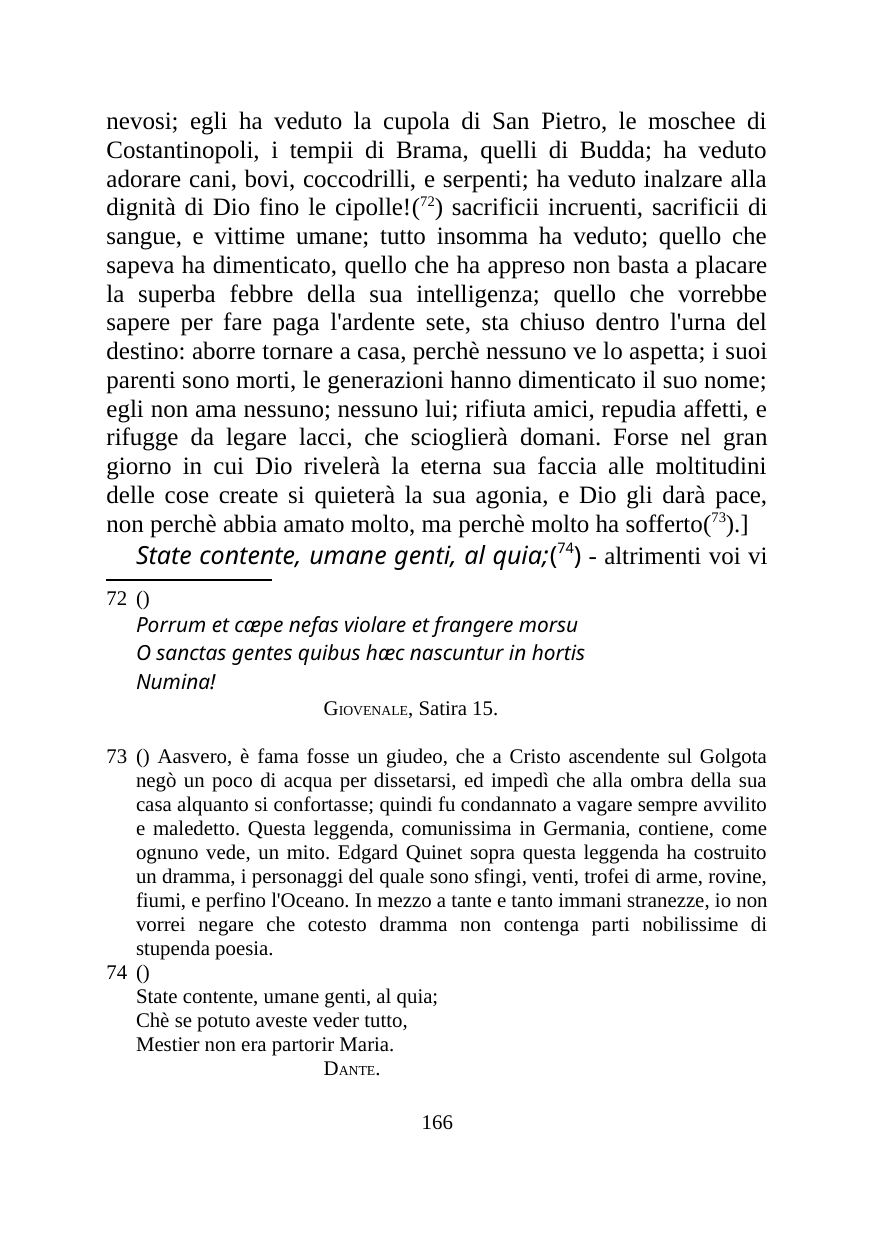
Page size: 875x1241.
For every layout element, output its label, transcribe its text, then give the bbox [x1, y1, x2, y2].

text State contente, umane genti, al quia;() - altrimenti voi vi [106, 537, 768, 572]
text Dante. [294, 1056, 768, 1080]
text () Aasvero, è fama fosse un giudeo, che a Cristo ascendente sul Golgota negò un poco di acqua per dissetarsi, ed impedì che alla ombra della sua casa alquanto si confortasse; quindi fu condannato a vagare sempre avvilito e maledetto. Questa leggenda, comunissima in Germania, contiene, come ognuno vede, un mito. Edgard Quinet sopra questa leggenda ha costruito un dramma, i personaggi del quale sono sfingi, venti, trofei di arme, rovine, fiumi, e perfino l'Oceano. In mezzo a tante e tanto immani stranezze, io non vorrei negare che cotesto dramma non contenga parti nobilissime di stupenda poesia. [106, 743, 768, 960]
text O sanctas gentes quibus hæc nascuntur in hortis [106, 638, 768, 667]
text Giovenale, Satira 15. [294, 695, 768, 719]
text () [106, 586, 768, 610]
text Porrum et cæpe nefas violare et frangere morsu [106, 610, 768, 638]
text Numina! [106, 667, 768, 695]
text nevosi; egli ha veduto la cupola di San Pietro, le moschee di Costantinopoli, i tempii di Brama, quelli di Budda; ha veduto adorare cani, bovi, coccodrilli, e serpenti; ha veduto inalzare alla dignità di Dio fino le cipolle!() sacrificii incruenti, sacrificii di sangue, e vittime umane; tutto insomma ha veduto; quello che sapeva ha dimenticato, quello che ha appreso non basta a placare la superba febbre della sua intelligenza; quello che vorrebbe sapere per fare paga l'ardente sete, sta chiuso dentro l'urna del destino: aborre tornare a casa, perchè nessuno ve lo aspetta; i suoi parenti sono morti, le generazioni hanno dimenticato il suo nome; egli non ama nessuno; nessuno lui; rifiuta amici, repudia affetti, e rifugge da legare lacci, che scioglierà domani. Forse nel gran giorno in cui Dio rivelerà la eterna sua faccia alle moltitudini delle cose create si quieterà la sua agonia, e Dio gli darà pace, non perchè abbia amato molto, ma perchè molto ha sofferto().] [106, 106, 768, 537]
text Chè se potuto aveste veder tutto, [106, 1008, 768, 1032]
text () [106, 960, 768, 984]
text Mestier non era partorir Maria. [106, 1032, 768, 1056]
text State contente, umane genti, al quia; [106, 984, 768, 1008]
